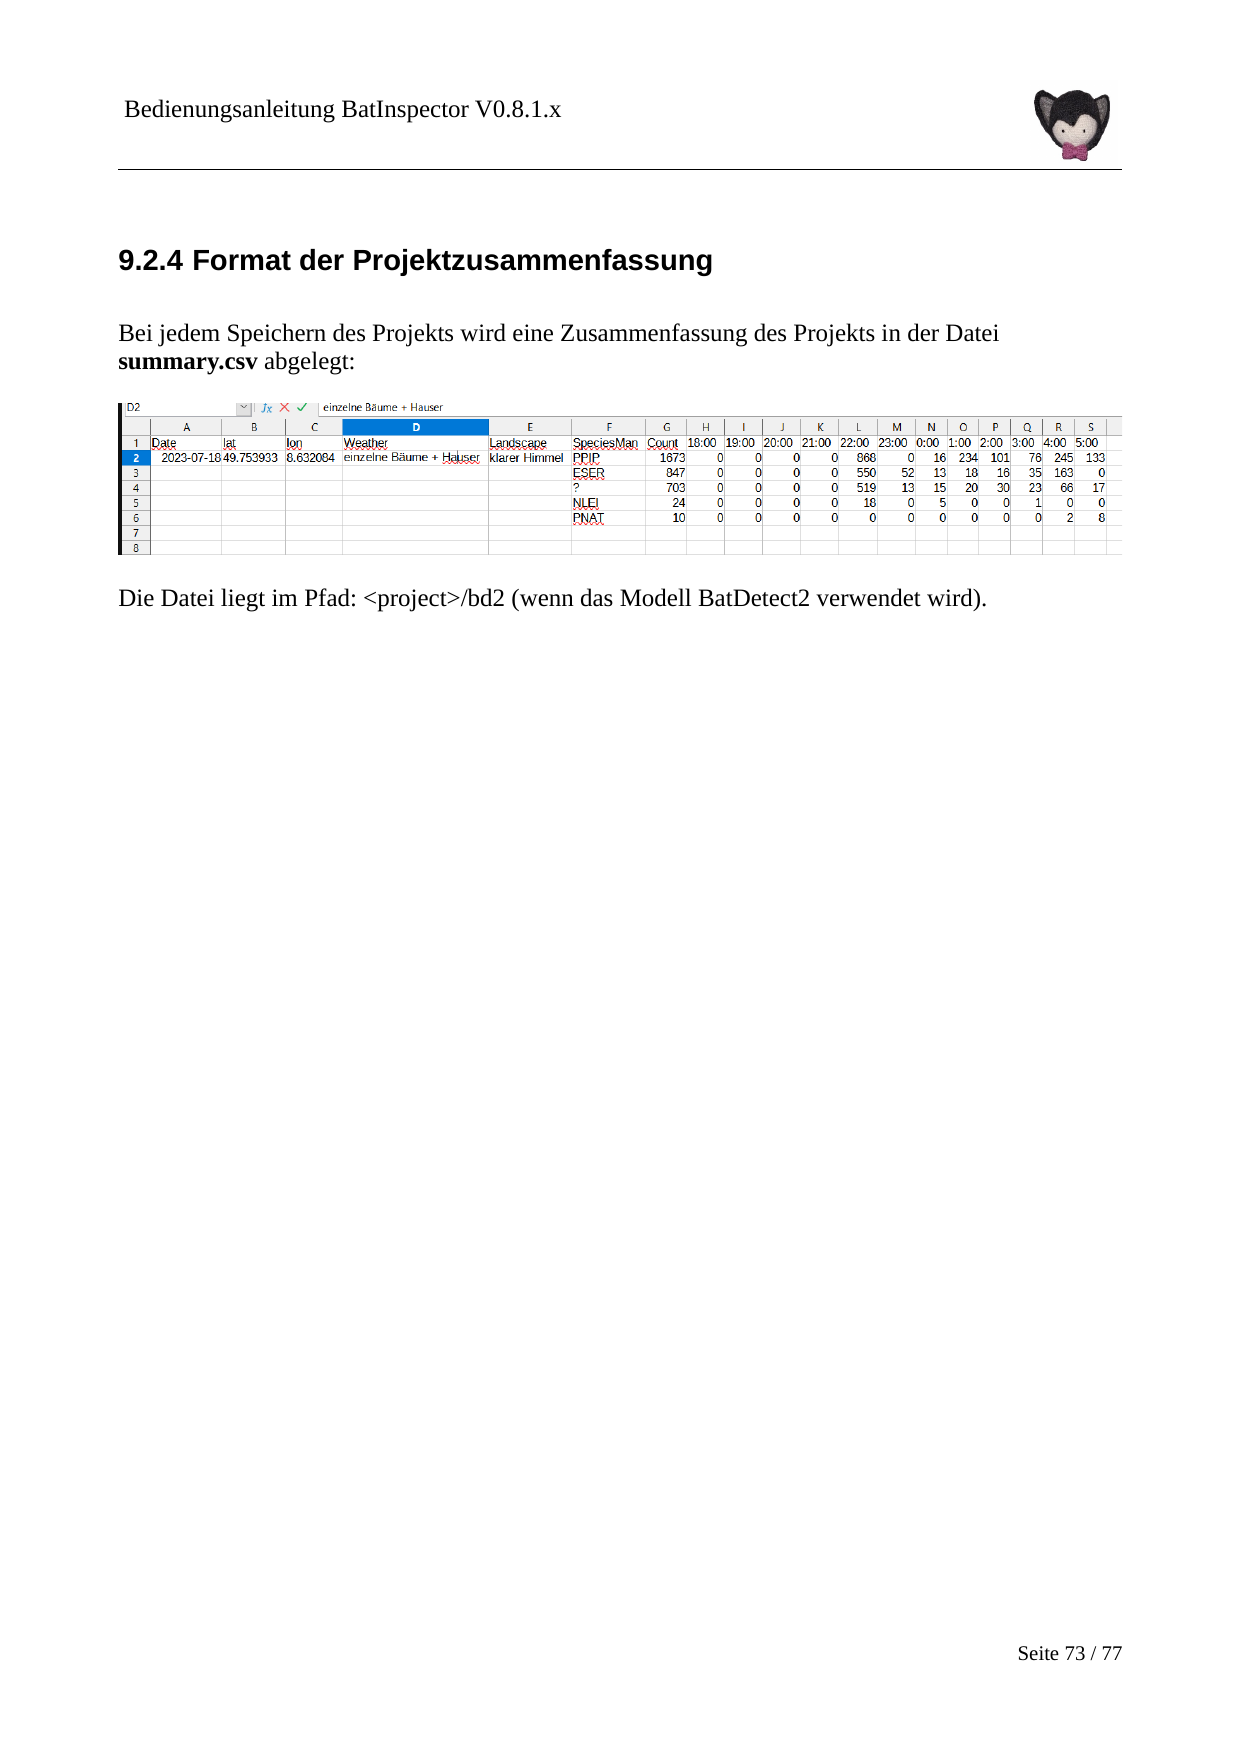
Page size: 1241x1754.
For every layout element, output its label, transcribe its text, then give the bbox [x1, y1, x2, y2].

subtitle Format der Projektzusammenfassung [118, 243, 1122, 276]
text Bei jedem Speichern des Projekts wird eine Zusammenfassung des Projekts in der Datei summary.csv abgelegt: [118, 318, 1122, 375]
picture [1030, 80, 1119, 169]
text Die Datei liegt im Pfad: <project>/bd2 (wenn das Modell BatDetect2 verwendet wird). [118, 583, 1122, 612]
picture [118, 403, 1123, 555]
